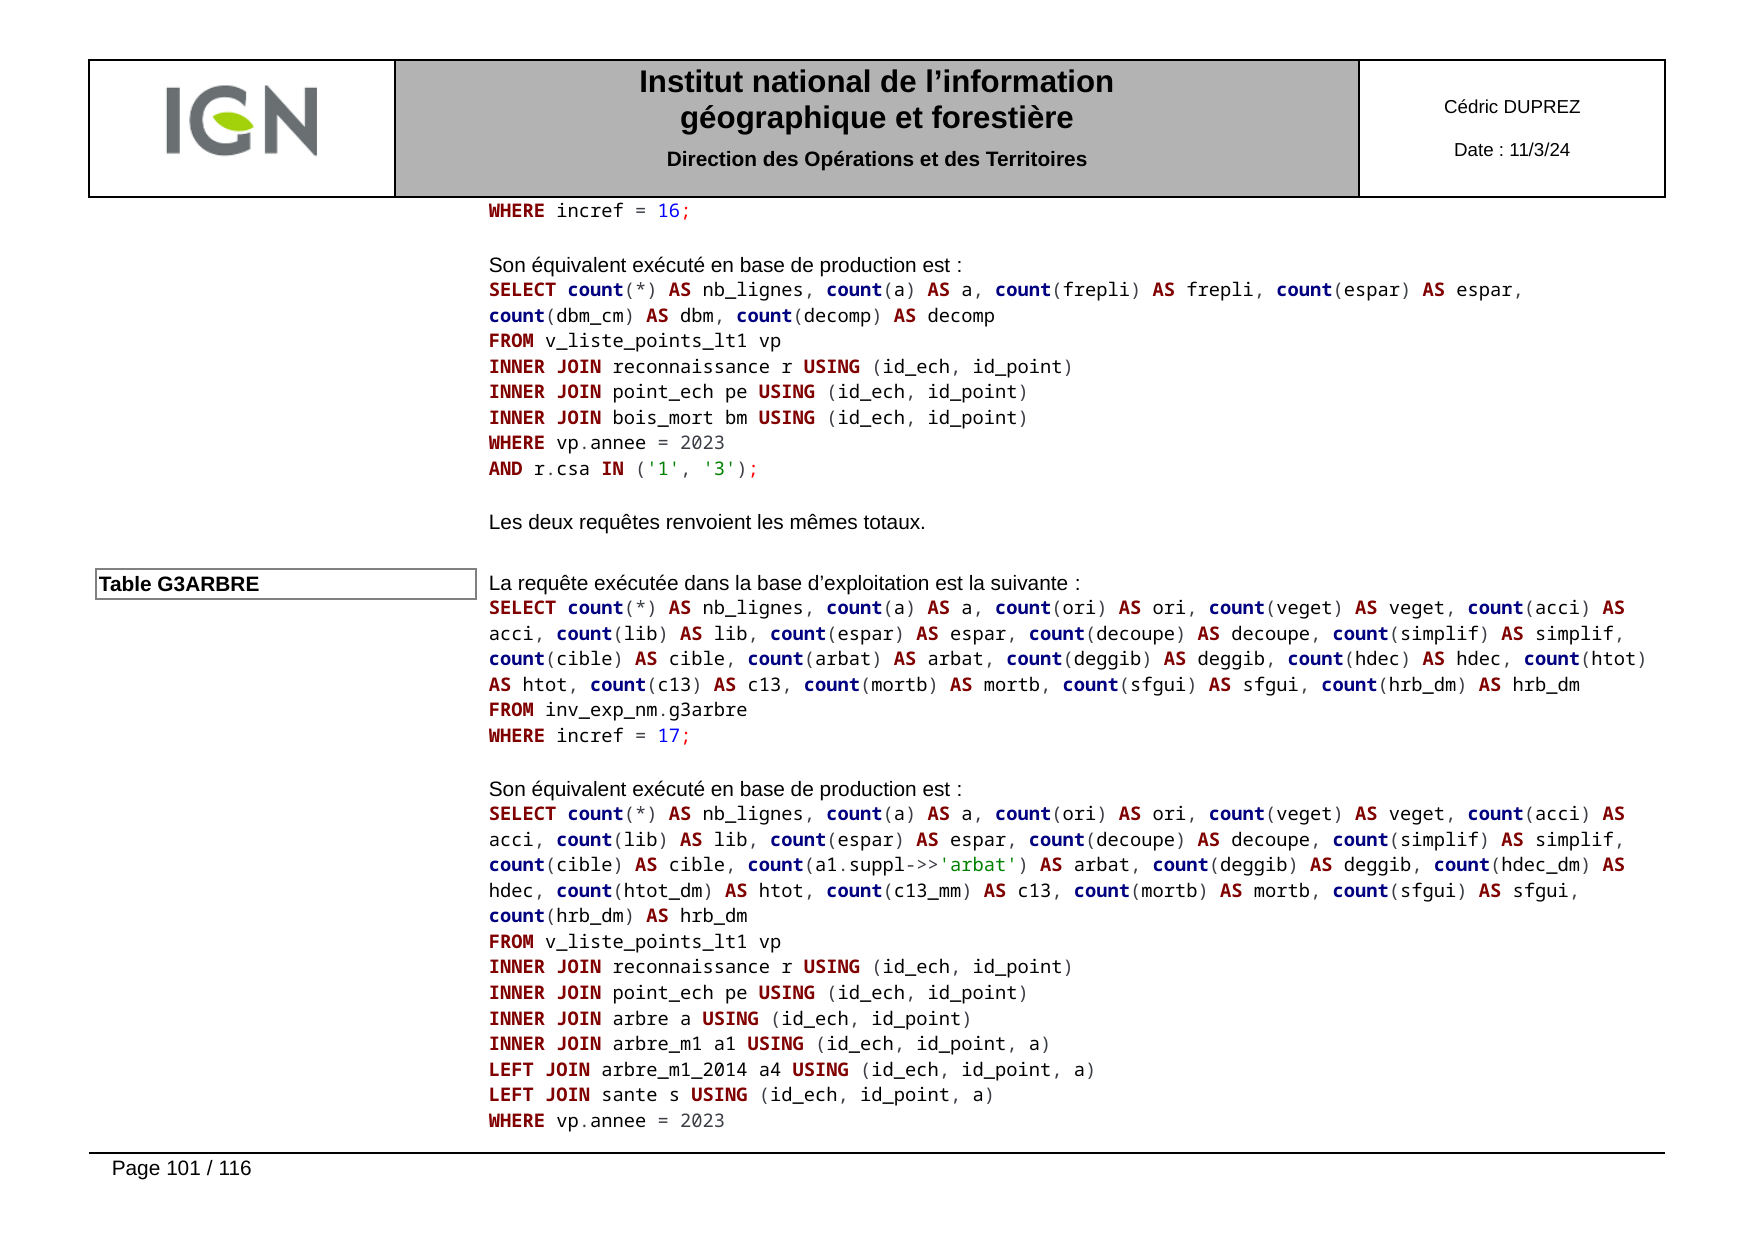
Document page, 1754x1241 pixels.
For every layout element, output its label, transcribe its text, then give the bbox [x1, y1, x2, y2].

table_cell Table G3ARBRE [89, 567, 483, 1138]
table_cell La requête exécutée dans la base d’exploitation est la suivante : SELECT count(*) AS nb_lignes, count(a) AS a, count(ori) AS ori, count(veget) AS veget, count(acci) AS acci, count(lib) AS lib, count(espar) AS espar, count(decoupe) AS decoupe, count(simplif) AS simplif, count(cible) AS cible, count(arbat) AS arbat, count(deggib) AS deggib, count(hdec) AS hdec, count(htot) AS htot, count(c13) AS c13, count(mortb) AS mortb, count(sfgui) AS sfgui, count(hrb_dm) AS hrb_dm FROM inv_exp_nm.g3arbre WHERE incref = 17; Son équivalent exécuté en base de production est : SELECT count(*) AS nb_lignes, count(a) AS a, count(ori) AS ori, count(veget) AS veget, count(acci) AS acci, count(lib) AS lib, count(espar) AS espar, count(decoupe) AS decoupe, count(simplif) AS simplif, count(cible) AS cible, count(a1.suppl->>'arbat') AS arbat, count(deggib) AS deggib, count(hdec_dm) AS hdec, count(htot_dm) AS htot, count(c13_mm) AS c13, count(mortb) AS mortb, count(sfgui) AS sfgui, count(hrb_dm) AS hrb_dm FROM v_liste_points_lt1 vp INNER JOIN reconnaissance r USING (id_ech, id_point) INNER JOIN point_ech pe USING (id_ech, id_point) INNER JOIN arbre a USING (id_ech, id_point) INNER JOIN arbre_m1 a1 USING (id_ech, id_point, a) LEFT JOIN arbre_m1_2014 a4 USING (id_ech, id_point, a) LEFT JOIN sante s USING (id_ech, id_point, a) WHERE vp.annee = 2023 [483, 567, 1665, 1138]
picture [141, 62, 343, 180]
table_cell [89, 198, 483, 567]
table_cell WHERE incref = 16; Son équivalent exécuté en base de production est : SELECT count(*) AS nb_lignes, count(a) AS a, count(frepli) AS frepli, count(espar) AS espar, count(dbm_cm) AS dbm, count(decomp) AS decomp FROM v_liste_points_lt1 vp INNER JOIN reconnaissance r USING (id_ech, id_point) INNER JOIN point_ech pe USING (id_ech, id_point) INNER JOIN bois_mort bm USING (id_ech, id_point) WHERE vp.annee = 2023 AND r.csa IN ('1', '3'); Les deux requêtes renvoient les mêmes totaux. [483, 198, 1665, 567]
